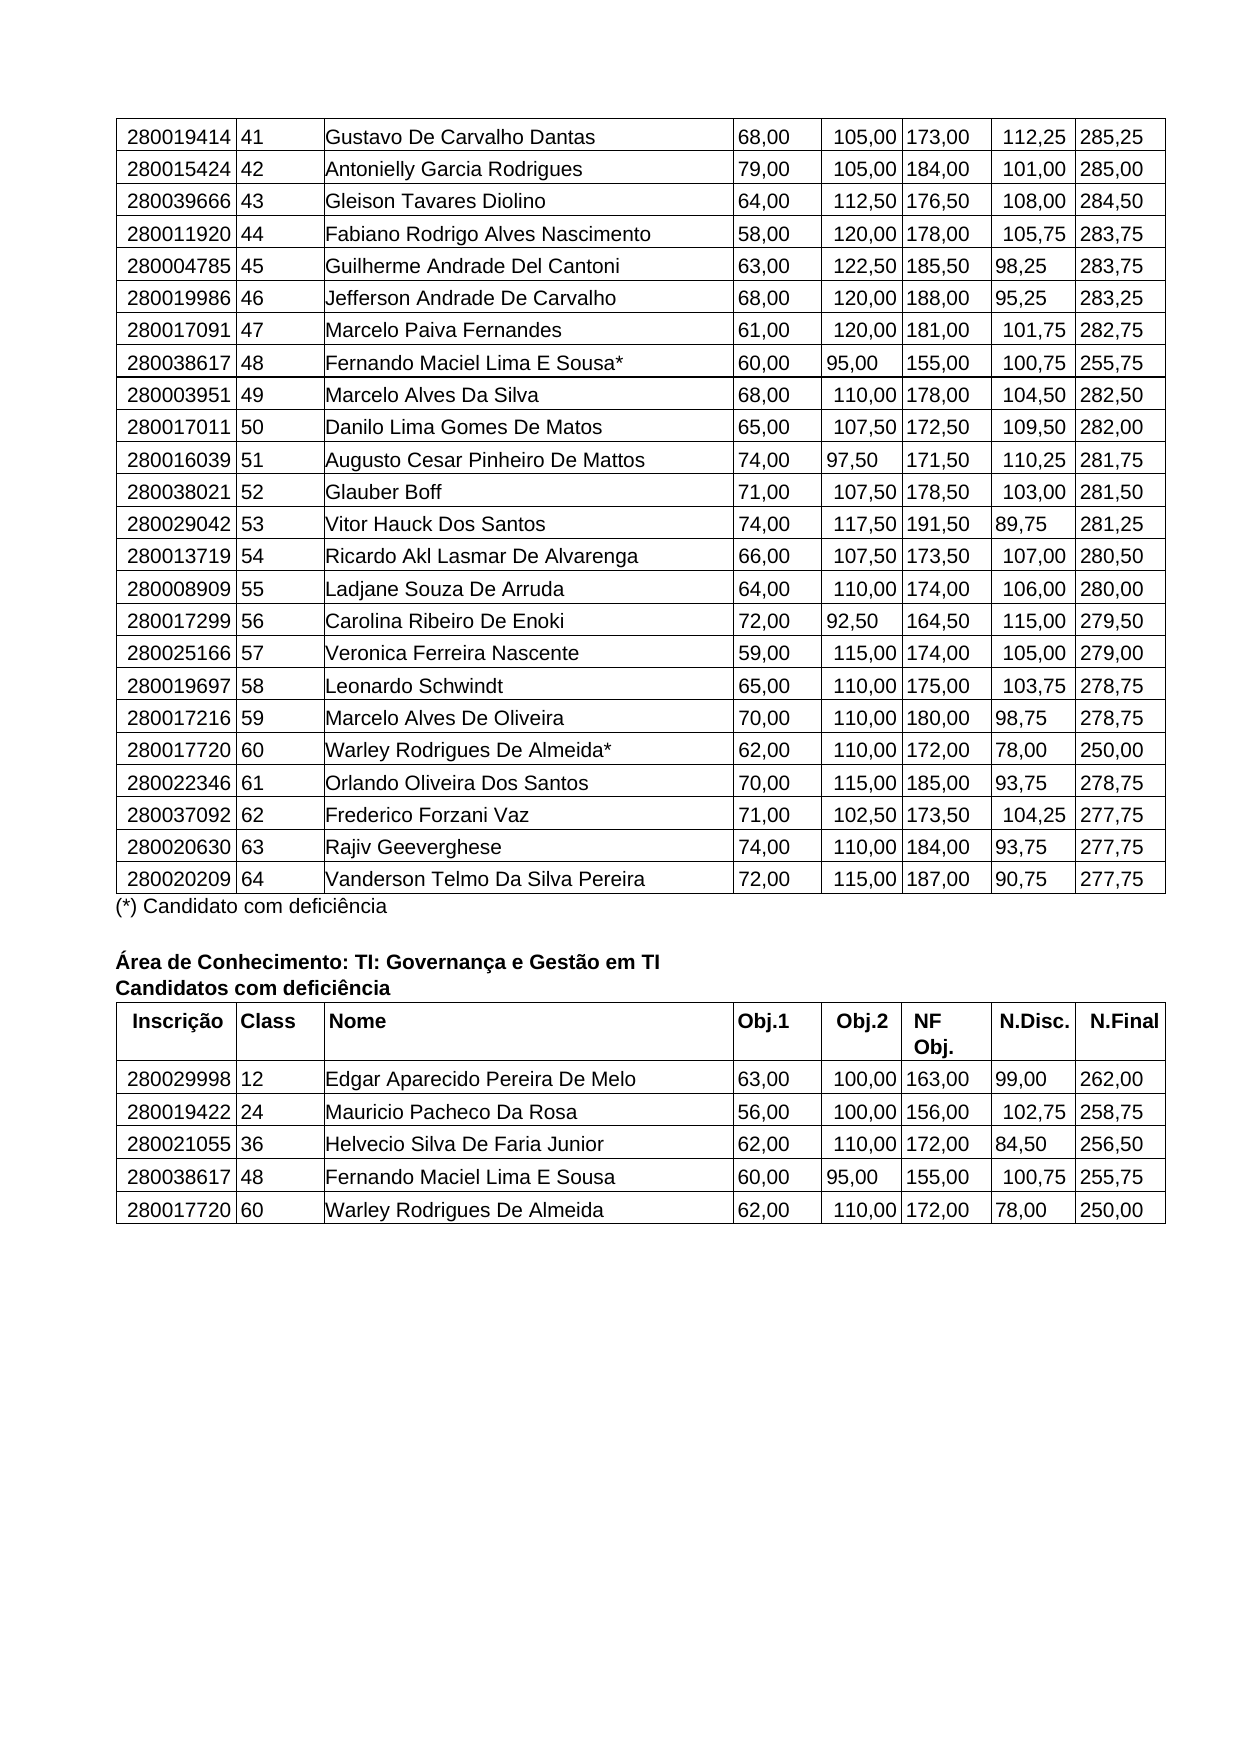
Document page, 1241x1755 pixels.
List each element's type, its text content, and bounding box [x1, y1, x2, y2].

table_cell 122,50 [822, 248, 902, 279]
table_cell Carolina Ribeiro De Enoki [325, 604, 733, 635]
table_cell Ricardo Akl Lasmar De Alvarenga [325, 539, 733, 570]
table_cell 64,00 [734, 571, 821, 602]
table_cell 280016039 [117, 442, 236, 473]
table_cell Edgar Aparecido Pereira De Melo [325, 1061, 733, 1093]
table_cell 103,75 [992, 668, 1075, 699]
table_cell 46 [237, 281, 324, 312]
table_header N.Final [1076, 1003, 1165, 1060]
table_cell 285,00 [1076, 151, 1165, 183]
table_cell 68,00 [734, 119, 821, 150]
table_cell 172,00 [903, 733, 991, 764]
table_cell 63,00 [734, 248, 821, 279]
table_cell 62,00 [734, 1126, 821, 1158]
table_cell 74,00 [734, 507, 821, 538]
text (*) Candidato com deficiência [115, 894, 1152, 918]
table_cell 110,00 [822, 668, 902, 699]
table_cell 71,00 [734, 797, 821, 828]
table_cell 42 [237, 151, 324, 183]
table_cell 187,00 [903, 862, 991, 893]
table_cell 285,25 [1076, 119, 1165, 150]
table_cell 280025166 [117, 636, 236, 667]
table_cell 49 [237, 378, 324, 409]
table_cell 178,00 [903, 378, 991, 409]
table_cell 163,00 [902, 1061, 991, 1093]
table_cell 278,75 [1076, 700, 1165, 732]
table_cell 184,00 [903, 830, 991, 861]
table_cell Glauber Boff [325, 474, 733, 506]
table_cell 277,75 [1076, 797, 1165, 828]
table_cell 45 [237, 248, 324, 279]
table_cell 102,75 [992, 1094, 1075, 1125]
table_cell 172,00 [902, 1126, 991, 1158]
table_cell 279,50 [1076, 604, 1165, 635]
table_cell 101,75 [992, 313, 1075, 344]
table_cell 109,50 [992, 410, 1075, 441]
table_cell 115,00 [822, 636, 902, 667]
table_cell 102,50 [822, 797, 902, 828]
table_cell 108,00 [992, 184, 1075, 215]
table_cell 48 [237, 1159, 324, 1191]
table_cell 36 [237, 1126, 324, 1158]
table_cell 280020630 [117, 830, 236, 861]
table_cell 280019986 [117, 281, 236, 312]
table_cell 106,00 [992, 571, 1075, 602]
table_cell Rajiv Geeverghese [325, 830, 733, 861]
table_cell 60 [237, 1192, 324, 1223]
table_cell 283,75 [1076, 216, 1165, 247]
table_cell 110,00 [822, 1126, 901, 1158]
table_cell 95,00 [822, 1159, 901, 1191]
table_cell 156,00 [902, 1094, 991, 1125]
table_header N.Disc. [992, 1003, 1075, 1060]
table_cell 279,00 [1076, 636, 1165, 667]
table_cell 283,25 [1076, 281, 1165, 312]
table_cell 120,00 [822, 281, 902, 312]
table_cell 53 [237, 507, 324, 538]
table_cell 174,00 [903, 636, 991, 667]
table_cell 280038617 [117, 1159, 236, 1191]
table_cell 280038021 [117, 474, 236, 506]
table_cell 65,00 [734, 668, 821, 699]
table_header NF Obj. [902, 1003, 991, 1060]
table_cell 95,00 [822, 345, 902, 376]
table_cell 63 [237, 830, 324, 861]
table_cell Frederico Forzani Vaz [325, 797, 733, 828]
text Candidatos com deficiência [115, 976, 1152, 1000]
table_cell 72,00 [734, 604, 821, 635]
table_cell 61 [237, 765, 324, 796]
table_cell Orlando Oliveira Dos Santos [325, 765, 733, 796]
table_cell Antonielly Garcia Rodrigues [325, 151, 733, 183]
table_cell 72,00 [734, 862, 821, 893]
table_cell 65,00 [734, 410, 821, 441]
table_cell 52 [237, 474, 324, 506]
table_cell 280020209 [117, 862, 236, 893]
table_cell 105,00 [822, 151, 902, 183]
table_cell 173,50 [903, 797, 991, 828]
table_cell 120,00 [822, 216, 902, 247]
table_cell 280039666 [117, 184, 236, 215]
table_cell 255,75 [1076, 345, 1165, 376]
table_cell 59 [237, 700, 324, 732]
table_cell 282,50 [1076, 378, 1165, 409]
table_cell 280037092 [117, 797, 236, 828]
text Área de Conhecimento: TI: Governança e Gestão em TI [115, 950, 1152, 974]
table_cell 184,00 [903, 151, 991, 183]
table_cell 84,50 [992, 1126, 1075, 1158]
table_cell 100,00 [822, 1061, 901, 1093]
table_cell 256,50 [1076, 1126, 1165, 1158]
table_cell 112,50 [822, 184, 902, 215]
table_cell 43 [237, 184, 324, 215]
table_cell 60,00 [734, 1159, 821, 1191]
table_cell 61,00 [734, 313, 821, 344]
table_cell 48 [237, 345, 324, 376]
table_cell 280008909 [117, 571, 236, 602]
table_cell 117,50 [822, 507, 902, 538]
table_cell 68,00 [734, 281, 821, 312]
table_cell 60,00 [734, 345, 821, 376]
table_cell 62 [237, 797, 324, 828]
table_cell 98,75 [992, 700, 1075, 732]
table_cell 281,25 [1076, 507, 1165, 538]
table_cell Marcelo Paiva Fernandes [325, 313, 733, 344]
table_cell 280019697 [117, 668, 236, 699]
table_cell 70,00 [734, 700, 821, 732]
table_cell 47 [237, 313, 324, 344]
table_cell 12 [237, 1061, 324, 1093]
table_cell Fabiano Rodrigo Alves Nascimento [325, 216, 733, 247]
table_cell 74,00 [734, 442, 821, 473]
table_cell 78,00 [992, 1192, 1075, 1223]
table_cell 185,00 [903, 765, 991, 796]
table_cell 155,00 [902, 1159, 991, 1191]
table_cell 282,75 [1076, 313, 1165, 344]
table_cell 173,50 [903, 539, 991, 570]
table_cell 98,25 [992, 248, 1075, 279]
table_cell 99,00 [992, 1061, 1075, 1093]
table_cell Augusto Cesar Pinheiro De Mattos [325, 442, 733, 473]
table_cell 115,00 [992, 604, 1075, 635]
table_cell 280011920 [117, 216, 236, 247]
table_cell 281,50 [1076, 474, 1165, 506]
table_cell 280029042 [117, 507, 236, 538]
table_cell 181,00 [903, 313, 991, 344]
table_cell 280017720 [117, 1192, 236, 1223]
table_cell Vanderson Telmo Da Silva Pereira [325, 862, 733, 893]
table_header Inscrição [117, 1003, 236, 1060]
table_cell 71,00 [734, 474, 821, 506]
table_cell 68,00 [734, 378, 821, 409]
table_cell 93,75 [992, 765, 1075, 796]
table_cell 55 [237, 571, 324, 602]
table_cell 280,00 [1076, 571, 1165, 602]
table_cell 89,75 [992, 507, 1075, 538]
table_cell 100,75 [992, 345, 1075, 376]
table_cell 280004785 [117, 248, 236, 279]
table_header Obj.1 [734, 1003, 821, 1060]
table_cell 164,50 [903, 604, 991, 635]
table_cell 58,00 [734, 216, 821, 247]
table_cell Vitor Hauck Dos Santos [325, 507, 733, 538]
table_header Nome [325, 1003, 733, 1060]
table_cell 278,75 [1076, 668, 1165, 699]
table_cell 79,00 [734, 151, 821, 183]
table_cell 62,00 [734, 733, 821, 764]
table_cell Fernando Maciel Lima E Sousa [325, 1159, 733, 1191]
table_cell 104,50 [992, 378, 1075, 409]
table_cell 58 [237, 668, 324, 699]
table_cell Leonardo Schwindt [325, 668, 733, 699]
table_cell 90,75 [992, 862, 1075, 893]
table_cell Helvecio Silva De Faria Junior [325, 1126, 733, 1158]
table_cell 120,00 [822, 313, 902, 344]
table_cell 280013719 [117, 539, 236, 570]
table_cell 284,50 [1076, 184, 1165, 215]
table_cell Ladjane Souza De Arruda [325, 571, 733, 602]
table_cell 280017091 [117, 313, 236, 344]
table_cell Mauricio Pacheco Da Rosa [325, 1094, 733, 1125]
table_cell 277,75 [1076, 862, 1165, 893]
table_cell 280019422 [117, 1094, 236, 1125]
table_cell 172,50 [903, 410, 991, 441]
table_cell 74,00 [734, 830, 821, 861]
table_cell 176,50 [903, 184, 991, 215]
table_cell 281,75 [1076, 442, 1165, 473]
table_cell 56,00 [734, 1094, 821, 1125]
table_cell 174,00 [903, 571, 991, 602]
table_cell 59,00 [734, 636, 821, 667]
table_cell 64 [237, 862, 324, 893]
table_cell 107,50 [822, 410, 902, 441]
table_cell 66,00 [734, 539, 821, 570]
table_cell 101,00 [992, 151, 1075, 183]
table_cell 63,00 [734, 1061, 821, 1093]
table_cell 107,50 [822, 539, 902, 570]
table_cell 57 [237, 636, 324, 667]
table_cell 103,00 [992, 474, 1075, 506]
table_cell 185,50 [903, 248, 991, 279]
table_cell Warley Rodrigues De Almeida [325, 1192, 733, 1223]
table_cell 280017720 [117, 733, 236, 764]
table_cell 280015424 [117, 151, 236, 183]
table_cell 54 [237, 539, 324, 570]
table_cell 173,00 [903, 119, 991, 150]
table_cell 280017216 [117, 700, 236, 732]
table_cell Gleison Tavares Diolino [325, 184, 733, 215]
table_cell 105,00 [992, 636, 1075, 667]
table_cell 51 [237, 442, 324, 473]
table_cell 262,00 [1076, 1061, 1165, 1093]
table_cell 110,00 [822, 571, 902, 602]
table_cell 93,75 [992, 830, 1075, 861]
table_cell 64,00 [734, 184, 821, 215]
table_cell 280019414 [117, 119, 236, 150]
table_cell 178,00 [903, 216, 991, 247]
table_cell 97,50 [822, 442, 902, 473]
table_cell 180,00 [903, 700, 991, 732]
table_cell 44 [237, 216, 324, 247]
table_cell Gustavo De Carvalho Dantas [325, 119, 733, 150]
table_cell 280017011 [117, 410, 236, 441]
table_cell 110,00 [822, 378, 902, 409]
table_cell 255,75 [1076, 1159, 1165, 1191]
table_cell 70,00 [734, 765, 821, 796]
table_cell 278,75 [1076, 765, 1165, 796]
table_cell 280038617 [117, 345, 236, 376]
table_cell 280003951 [117, 378, 236, 409]
table_cell 115,00 [822, 862, 902, 893]
table_cell 62,00 [734, 1192, 821, 1223]
table_cell Guilherme Andrade Del Cantoni [325, 248, 733, 279]
table_cell 41 [237, 119, 324, 150]
table_cell 283,75 [1076, 248, 1165, 279]
table_cell Marcelo Alves De Oliveira [325, 700, 733, 732]
table_cell 112,25 [992, 119, 1075, 150]
table_cell 280017299 [117, 604, 236, 635]
table_cell 175,00 [903, 668, 991, 699]
table_cell 100,00 [822, 1094, 901, 1125]
table_cell Jefferson Andrade De Carvalho [325, 281, 733, 312]
table_cell 282,00 [1076, 410, 1165, 441]
table_cell 178,50 [903, 474, 991, 506]
table_cell Warley Rodrigues De Almeida* [325, 733, 733, 764]
table_cell 115,00 [822, 765, 902, 796]
table_cell 56 [237, 604, 324, 635]
table_cell 171,50 [903, 442, 991, 473]
table_cell 188,00 [903, 281, 991, 312]
table_cell 105,75 [992, 216, 1075, 247]
table_cell 280022346 [117, 765, 236, 796]
table_cell 78,00 [992, 733, 1075, 764]
table_cell 280,50 [1076, 539, 1165, 570]
table_cell 110,00 [822, 1192, 901, 1223]
table_cell 92,50 [822, 604, 902, 635]
table_header Class [237, 1003, 324, 1060]
table_cell 107,00 [992, 539, 1075, 570]
table_cell Fernando Maciel Lima E Sousa* [325, 345, 733, 376]
table_cell 50 [237, 410, 324, 441]
table_cell Marcelo Alves Da Silva [325, 378, 733, 409]
table_cell 104,25 [992, 797, 1075, 828]
table_cell 172,00 [902, 1192, 991, 1223]
table_cell 60 [237, 733, 324, 764]
table_cell 280029998 [117, 1061, 236, 1093]
table_cell 110,00 [822, 733, 902, 764]
table_cell Veronica Ferreira Nascente [325, 636, 733, 667]
table_cell Danilo Lima Gomes De Matos [325, 410, 733, 441]
table_cell 24 [237, 1094, 324, 1125]
table_cell 110,00 [822, 700, 902, 732]
table_cell 250,00 [1076, 1192, 1165, 1223]
table_cell 110,00 [822, 830, 902, 861]
table_cell 105,00 [822, 119, 902, 150]
table_header Obj.2 [822, 1003, 901, 1060]
table_cell 107,50 [822, 474, 902, 506]
table_cell 258,75 [1076, 1094, 1165, 1125]
table_cell 100,75 [992, 1159, 1075, 1191]
table_cell 110,25 [992, 442, 1075, 473]
table_cell 277,75 [1076, 830, 1165, 861]
table_cell 95,25 [992, 281, 1075, 312]
table_cell 155,00 [903, 345, 991, 376]
table_cell 280021055 [117, 1126, 236, 1158]
table_cell 250,00 [1076, 733, 1165, 764]
table_cell 191,50 [903, 507, 991, 538]
